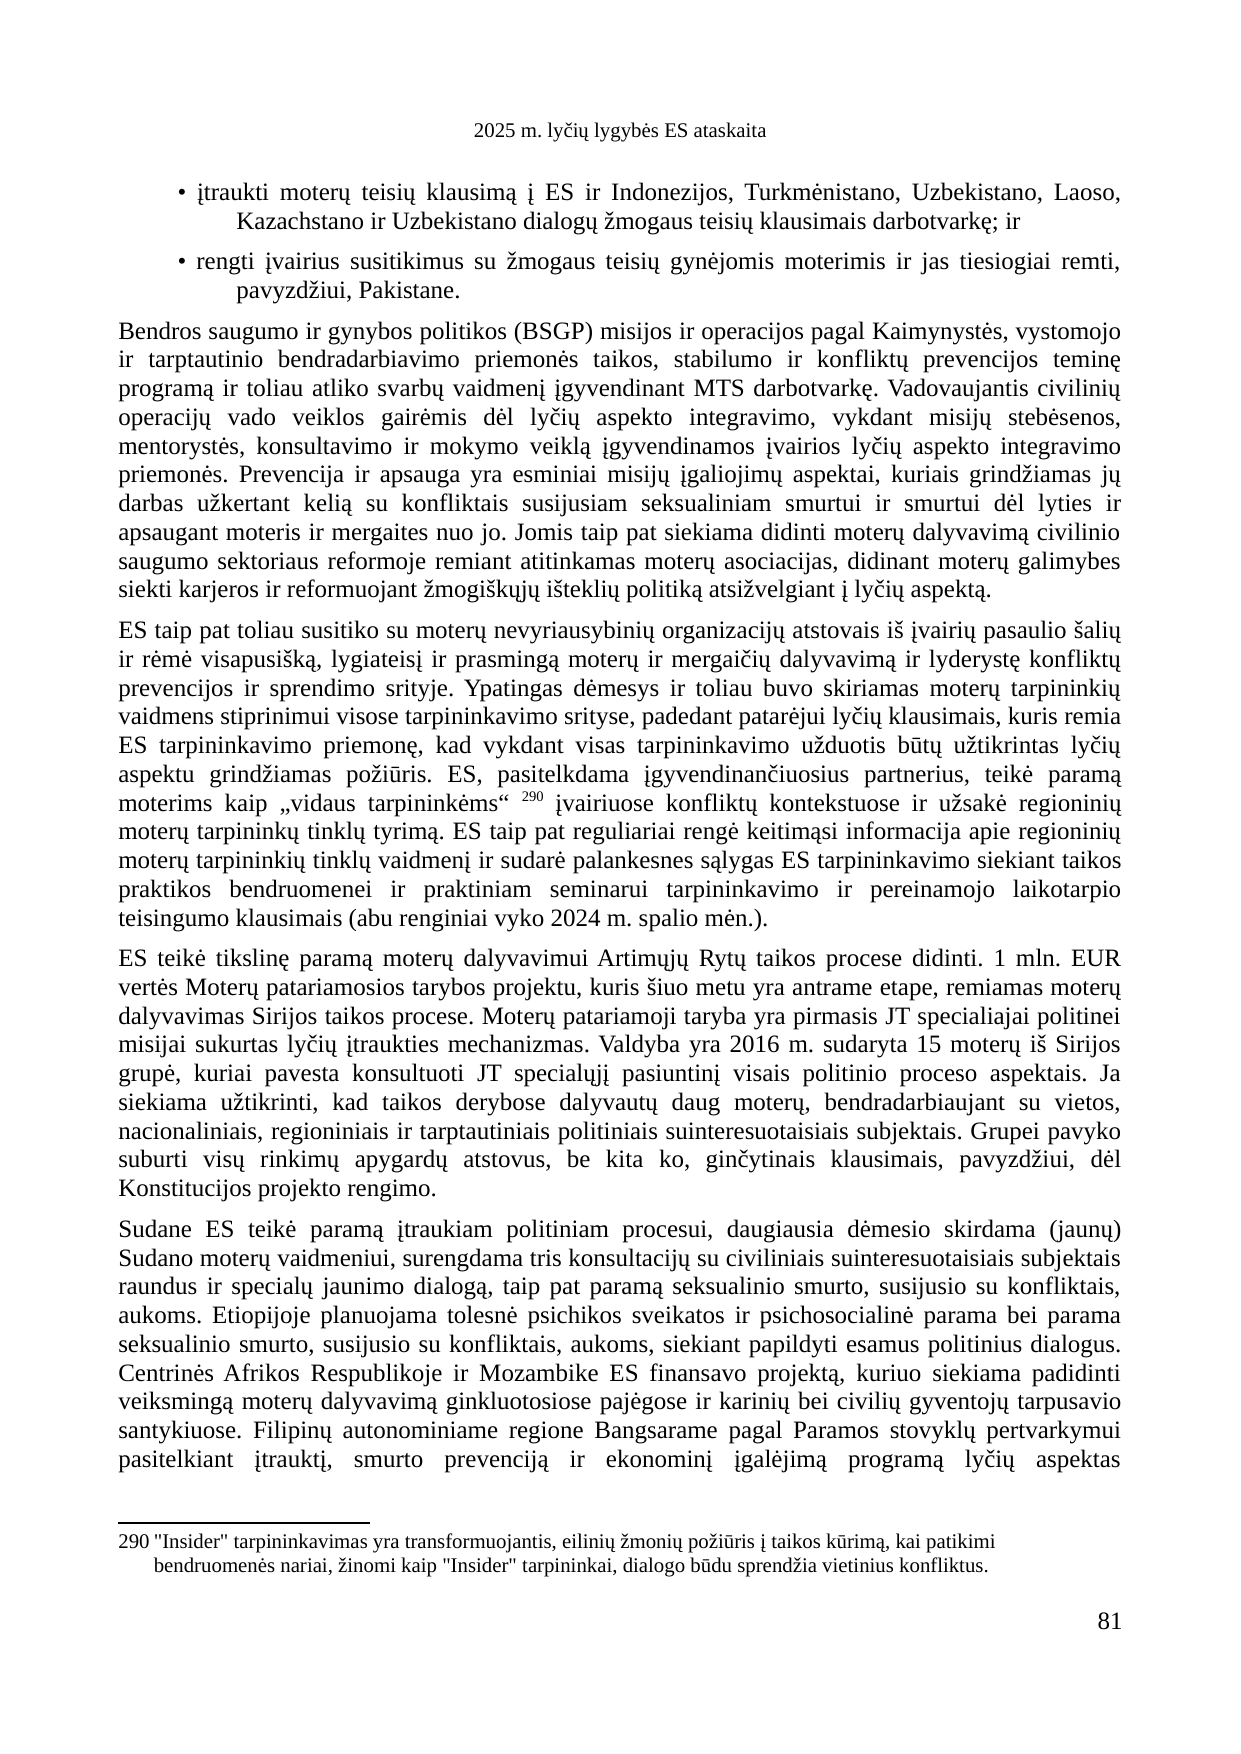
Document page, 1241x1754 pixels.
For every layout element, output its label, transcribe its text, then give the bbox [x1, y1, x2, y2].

text ES taip pat toliau susitiko su moterų nevyriausybinių organizacijų atstovais iš įvairių pasaulio šalių ir rėmė visapusišką, lygiateisį ir prasmingą moterų ir mergaičių dalyvavimą ir lyderystę konfliktų prevencijos ir sprendimo srityje. Ypatingas dėmesys ir toliau buvo skiriamas moterų tarpininkių vaidmens stiprinimui visose tarpininkavimo srityse, padedant patarėjui lyčių klausimais, kuris remia ES tarpininkavimo priemonę, kad vykdant visas tarpininkavimo užduotis būtų užtikrintas lyčių aspektu grindžiamas požiūris. ES, pasitelkdama įgyvendinančiuosius partnerius, teikė paramą moterims kaip „vidaus tarpininkėms“ įvairiuose konfliktų kontekstuose ir užsakė regioninių moterų tarpininkų tinklų tyrimą. ES taip pat reguliariai rengė keitimąsi informacija apie regioninių moterų tarpininkių tinklų vaidmenį ir sudarė palankesnes sąlygas ES tarpininkavimo siekiant taikos praktikos bendruomenei ir praktiniam seminarui tarpininkavimo ir pereinamojo laikotarpio teisingumo klausimais (abu renginiai vyko 2024 m. spalio mėn.). [118, 615, 1122, 931]
text Sudane ES teikė paramą įtraukiam politiniam procesui, daugiausia dėmesio skirdama (jaunų) Sudano moterų vaidmeniui, surengdama tris konsultacijų su civiliniais suinteresuotaisiais subjektais raundus ir specialų jaunimo dialogą, taip pat paramą seksualinio smurto, susijusio su konfliktais, aukoms. Etiopijoje planuojama tolesnė psichikos sveikatos ir psichosocialinė parama bei parama seksualinio smurto, susijusio su konfliktais, aukoms, siekiant papildyti esamus politinius dialogus. Centrinės Afrikos Respublikoje ir Mozambike ES finansavo projektą, kuriuo siekiama padidinti veiksmingą moterų dalyvavimą ginkluotosiose pajėgose ir karinių bei civilių gyventojų tarpusavio santykiuose. Filipinų autonominiame regione Bangsarame pagal Paramos stovyklų pertvarkymui pasitelkiant įtrauktį, smurto prevenciją ir ekonominį įgalėjimą programą lyčių aspektas [118, 1214, 1122, 1473]
text Bendros saugumo ir gynybos politikos (BSGP) misijos ir operacijos pagal Kaimynystės, vystomojo ir tarptautinio bendradarbiavimo priemonės taikos, stabilumo ir konfliktų prevencijos teminę programą ir toliau atliko svarbų vaidmenį įgyvendinant MTS darbotvarkę. Vadovaujantis civilinių operacijų vado veiklos gairėmis dėl lyčių aspekto integravimo, vykdant misijų stebėsenos, mentorystės, konsultavimo ir mokymo veiklą įgyvendinamos įvairios lyčių aspekto integravimo priemonės. Prevencija ir apsauga yra esminiai misijų įgaliojimų aspektai, kuriais grindžiamas jų darbas užkertant kelią su konfliktais susijusiam seksualiniam smurtui ir smurtui dėl lyties ir apsaugant moteris ir mergaites nuo jo. Jomis taip pat siekiama didinti moterų dalyvavimą civilinio saugumo sektoriaus reformoje remiant atitinkamas moterų asociacijas, didinant moterų galimybes siekti karjeros ir reformuojant žmogiškųjų išteklių politiką atsižvelgiant į lyčių aspektą. [118, 316, 1122, 603]
text ES teikė tikslinę paramą moterų dalyvavimui Artimųjų Rytų taikos procese didinti. 1 mln. EUR vertės Moterų patariamosios tarybos projektu, kuris šiuo metu yra antrame etape, remiamas moterų dalyvavimas Sirijos taikos procese. Moterų patariamoji taryba yra pirmasis JT specialiajai politinei misijai sukurtas lyčių įtraukties mechanizmas. Valdyba yra 2016 m. sudaryta 15 moterų iš Sirijos grupė, kuriai pavesta konsultuoti JT specialųjį pasiuntinį visais politinio proceso aspektais. Ja siekiama užtikrinti, kad taikos derybose dalyvautų daug moterų, bendradarbiaujant su vietos, nacionaliniais, regioniniais ir tarptautiniais politiniais suinteresuotaisiais subjektais. Grupei pavyko suburti visų rinkimų apygardų atstovus, be kita ko, ginčytinais klausimais, pavyzdžiui, dėl Konstitucijos projekto rengimo. [118, 943, 1122, 1202]
text • įtraukti moterų teisių klausimą į ES ir Indonezijos, Turkmėnistano, Uzbekistano, Laoso, Kazachstano ir Uzbekistano dialogų žmogaus teisių klausimais darbotvarkę; ir [177, 177, 1122, 234]
text "Insider" tarpininkavimas yra transformuojantis, eilinių žmonių požiūris į taikos kūrimą, kai patikimi bendruomenės nariai, žinomi kaip "Insider" tarpininkai, dialogo būdu sprendžia vietinius konfliktus. [118, 1529, 1122, 1577]
text • rengti įvairius susitikimus su žmogaus teisių gynėjomis moterimis ir jas tiesiogiai remti, pavyzdžiui, Pakistane. [177, 246, 1122, 304]
